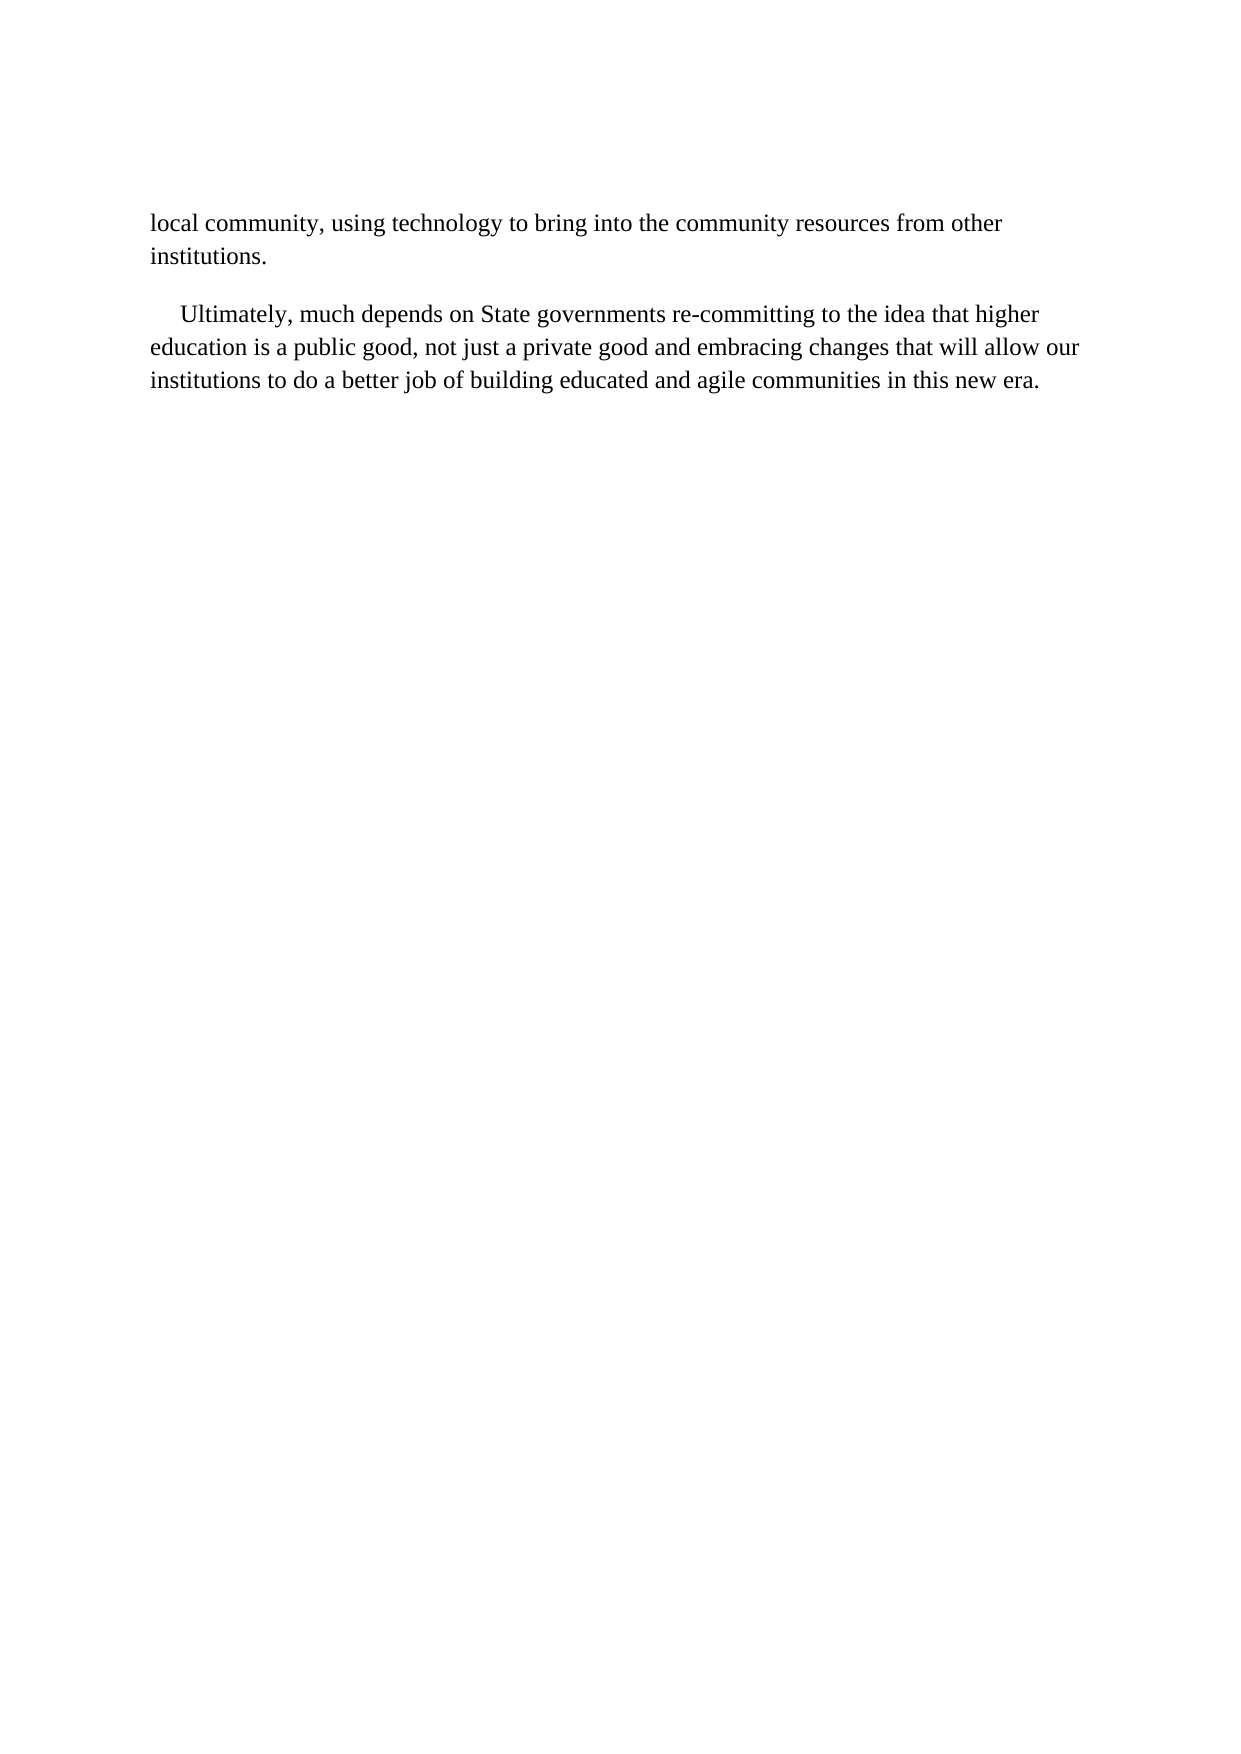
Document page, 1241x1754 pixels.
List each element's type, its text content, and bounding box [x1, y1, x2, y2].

text Ultimately, much depends on State governments re-committing to the idea that higher education is a public good, not just a private good and embracing changes that will allow our institutions to do a better job of building educated and agile communities in this new era. [150, 299, 1090, 394]
text local community, using technology to bring into the community resources from other institutions. [150, 208, 1090, 270]
